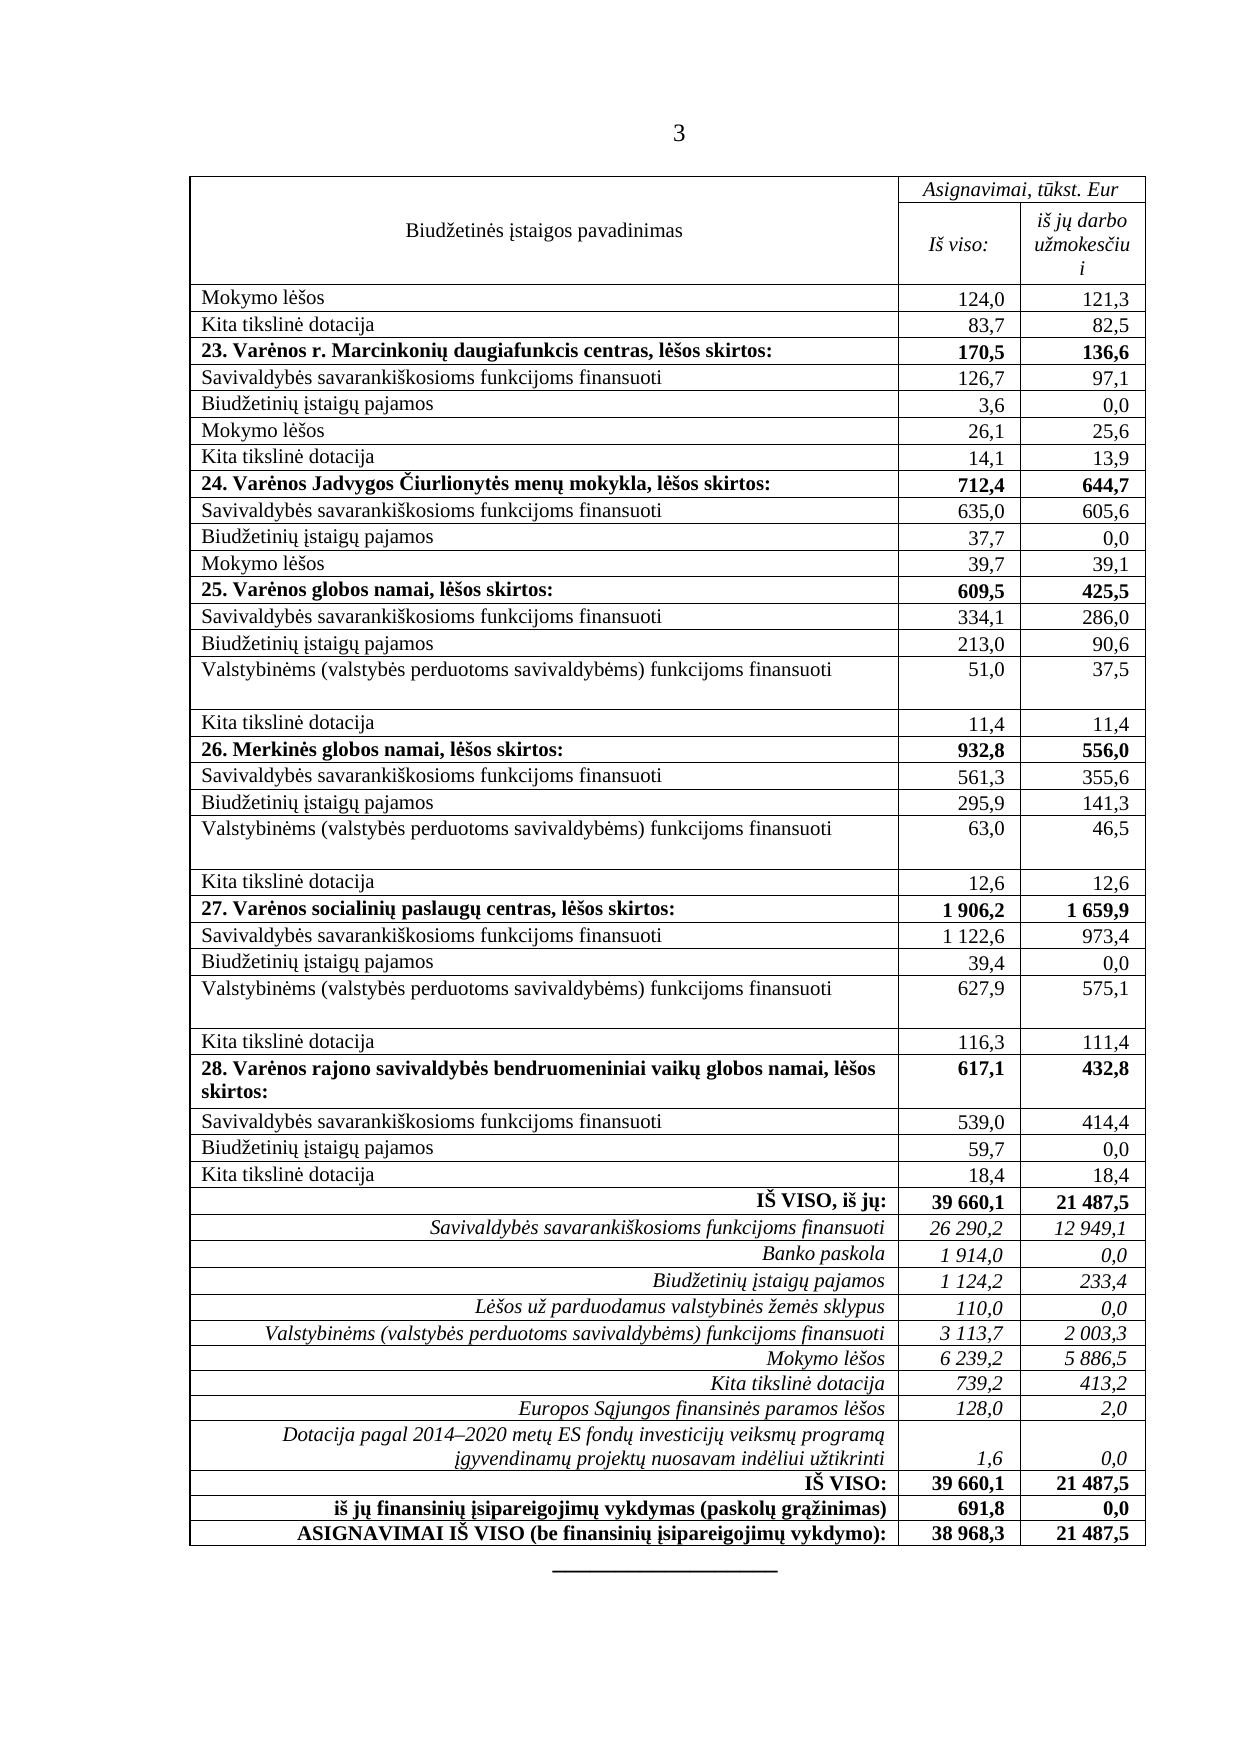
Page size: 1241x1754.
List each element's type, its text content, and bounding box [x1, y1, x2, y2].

table_cell Dotacija pagal 2014–2020 metų ES fondų investicijų veiksmų programą įgyvendinamų projektų nuosavam indėliui užtikrinti [191, 1421, 898, 1469]
table_cell ASIGNAVIMAI IŠ VISO (be finansinių įsipareigojimų vykdymo): [191, 1521, 898, 1545]
table_cell [1146, 629, 1168, 656]
table_cell 575,1 [1021, 976, 1145, 1028]
table_cell 170,5 [899, 338, 1020, 364]
table_cell Biudžetinių įstaigų pajamos [191, 630, 898, 656]
table_cell [1146, 1187, 1168, 1214]
table_cell 21 487,5 [1021, 1471, 1145, 1495]
table_cell Kita tikslinė dotacija [191, 1029, 898, 1054]
table_cell 97,1 [1021, 365, 1145, 390]
table_cell 2 003,3 [1021, 1321, 1145, 1345]
table_cell 18,4 [899, 1162, 1020, 1187]
table_cell 90,6 [1021, 630, 1145, 656]
table_cell 37,7 [899, 524, 1020, 550]
table_cell [1146, 1520, 1168, 1545]
table_cell 21 487,5 [1021, 1188, 1145, 1214]
table_cell 27. Varėnos socialinių paslaugų centras, lėšos skirtos: [191, 896, 898, 922]
table_cell 25. Varėnos globos namai, lėšos skirtos: [191, 577, 898, 603]
table_cell Europos Sąjungos finansinės paramos lėšos [191, 1396, 898, 1420]
table_cell 28. Varėnos rajono savivaldybės bendruomeniniai vaikų globos namai, lėšos skirtos: [191, 1055, 898, 1107]
table_cell 26. Merkinės globos namai, lėšos skirtos: [191, 737, 898, 762]
table_cell 1 914,0 [899, 1241, 1020, 1267]
table_cell 26,1 [899, 418, 1020, 443]
table_cell 39 660,1 [899, 1471, 1020, 1495]
table_cell Valstybinėms (valstybės perduotoms savivaldybėms) funkcijoms finansuoti [191, 1321, 898, 1345]
table_cell 635,0 [899, 498, 1020, 523]
table_cell 82,5 [1021, 312, 1145, 337]
table_cell 24. Varėnos Jadvygos Čiurlionytės menų mokykla, lėšos skirtos: [191, 471, 898, 497]
table_cell [1146, 258, 1168, 284]
table_cell Savivaldybės savarankiškosioms funkcijoms finansuoti [191, 1215, 898, 1240]
table_cell 12 949,1 [1021, 1215, 1145, 1240]
table_cell 39,7 [899, 551, 1020, 576]
table_cell 561,3 [899, 763, 1020, 789]
table_cell 111,4 [1021, 1029, 1145, 1054]
table_cell [1146, 364, 1168, 390]
table_cell 0,0 [1021, 524, 1145, 550]
table_cell 116,3 [899, 1029, 1020, 1054]
table_cell [1146, 550, 1168, 576]
table_cell Savivaldybės savarankiškosioms funkcijoms finansuoti [191, 763, 898, 789]
table_cell Biudžetinių įstaigų pajamos [191, 524, 898, 550]
table_cell Biudžetinių įstaigų pajamos [191, 790, 898, 815]
table_cell Biudžetinių įstaigų pajamos [191, 1268, 898, 1293]
table_cell [1146, 1495, 1168, 1520]
table_cell [1146, 444, 1168, 470]
table_cell Lėšos už parduodamus valstybinės žemės sklypus [191, 1295, 898, 1320]
table_cell 0,0 [1021, 1496, 1145, 1520]
table_cell [1146, 1420, 1168, 1469]
table_cell 12,6 [1021, 870, 1145, 895]
table_cell [1146, 709, 1168, 736]
table_cell [1146, 284, 1168, 311]
table_cell [1146, 311, 1168, 337]
table_cell [1146, 1054, 1168, 1107]
table_cell [1146, 1320, 1168, 1345]
table_cell 425,5 [1021, 577, 1145, 603]
table_cell 539,0 [899, 1109, 1020, 1134]
table_cell [1146, 497, 1168, 523]
table_cell 21 487,5 [1021, 1521, 1145, 1545]
table_cell [1146, 1240, 1168, 1267]
table_cell 233,4 [1021, 1268, 1145, 1293]
table_cell 18,4 [1021, 1162, 1145, 1187]
table_cell [1146, 390, 1168, 417]
table_cell Mokymo lėšos [191, 1346, 898, 1370]
table_cell [1146, 523, 1168, 550]
table_cell Kita tikslinė dotacija [191, 870, 898, 895]
table_cell 0,0 [1021, 1241, 1145, 1267]
table_cell 617,1 [899, 1055, 1020, 1107]
table_cell [1146, 1028, 1168, 1054]
table_cell Mokymo lėšos [191, 551, 898, 576]
table_cell [1146, 948, 1168, 975]
table_cell 59,7 [899, 1135, 1020, 1161]
table_cell 609,5 [899, 577, 1020, 603]
table_cell Biudžetinių įstaigų pajamos [191, 1135, 898, 1161]
table_cell 1 122,6 [899, 923, 1020, 948]
table_cell Biudžetinių įstaigų pajamos [191, 949, 898, 975]
table_cell Mokymo lėšos [191, 285, 898, 311]
table_cell [1146, 1294, 1168, 1320]
table_cell 1 659,9 [1021, 896, 1145, 922]
table_cell 39,1 [1021, 551, 1145, 576]
table_cell 26 290,2 [899, 1215, 1020, 1240]
table_cell 3 113,7 [899, 1321, 1020, 1345]
table_cell 0,0 [1021, 1295, 1145, 1320]
table_cell 124,0 [899, 285, 1020, 311]
table_cell IŠ VISO: [191, 1471, 898, 1495]
table_cell 432,8 [1021, 1055, 1145, 1107]
table_cell [1146, 1134, 1168, 1161]
table_cell Kita tikslinė dotacija [191, 445, 898, 470]
table_cell 38 968,3 [899, 1521, 1020, 1545]
table_cell 128,0 [899, 1396, 1020, 1420]
table_header [1146, 176, 1168, 202]
table_cell Biudžetinių įstaigų pajamos [191, 391, 898, 417]
table_cell 136,6 [1021, 338, 1145, 364]
table_cell 932,8 [899, 737, 1020, 762]
table_cell [1146, 736, 1168, 762]
table_cell Mokymo lėšos [191, 418, 898, 443]
table_cell 39,4 [899, 949, 1020, 975]
table_cell [1146, 656, 1168, 709]
table_cell [1146, 1470, 1168, 1495]
table_cell 46,5 [1021, 816, 1145, 868]
table_cell 25,6 [1021, 418, 1145, 443]
table_cell 37,5 [1021, 657, 1145, 709]
table_cell [1146, 1345, 1168, 1370]
table_cell 51,0 [899, 657, 1020, 709]
table_cell 0,0 [1021, 391, 1145, 417]
table_cell 63,0 [899, 816, 1020, 868]
table_cell [1146, 762, 1168, 789]
table_cell [1146, 1267, 1168, 1293]
table_cell [1146, 922, 1168, 948]
table_cell 1 906,2 [899, 896, 1020, 922]
table_cell iš jų darbo užmokesčiui [1021, 203, 1145, 284]
table_cell 110,0 [899, 1295, 1020, 1320]
table_cell Kita tikslinė dotacija [191, 1371, 898, 1395]
table_cell 556,0 [1021, 737, 1145, 762]
table_cell Valstybinėms (valstybės perduotoms savivaldybėms) funkcijoms finansuoti [191, 816, 898, 868]
table_cell Kita tikslinė dotacija [191, 1162, 898, 1187]
table_cell 213,0 [899, 630, 1020, 656]
table_cell Iš viso: [899, 203, 1020, 284]
table_cell 0,0 [1021, 1421, 1145, 1469]
table_cell 295,9 [899, 790, 1020, 815]
table_cell Savivaldybės savarankiškosioms funkcijoms finansuoti [191, 604, 898, 629]
table_cell [1146, 1108, 1168, 1134]
table_cell 973,4 [1021, 923, 1145, 948]
table_cell Kita tikslinė dotacija [191, 312, 898, 337]
text __________________ [477, 1546, 1181, 1575]
table_cell [1146, 1214, 1168, 1240]
table_cell 23. Varėnos r. Marcinkonių daugiafunkcis centras, lėšos skirtos: [191, 338, 898, 364]
table_cell [1146, 815, 1168, 868]
table_cell [1146, 1395, 1168, 1420]
table_cell 6 239,2 [899, 1346, 1020, 1370]
table_cell 3,6 [899, 391, 1020, 417]
table_header Biudžetinės įstaigos pavadinimas [191, 177, 898, 284]
table_cell Savivaldybės savarankiškosioms funkcijoms finansuoti [191, 498, 898, 523]
table_cell [1146, 202, 1168, 231]
table_cell 121,3 [1021, 285, 1145, 311]
table_cell [1146, 231, 1168, 257]
table_cell [1146, 869, 1168, 895]
table_cell IŠ VISO, iš jų: [191, 1188, 898, 1214]
table_cell [1146, 417, 1168, 443]
table_cell Banko paskola [191, 1241, 898, 1267]
table_cell [1146, 1370, 1168, 1395]
table_cell 0,0 [1021, 1135, 1145, 1161]
table_cell 355,6 [1021, 763, 1145, 789]
table_cell [1146, 1161, 1168, 1187]
table_cell [1146, 576, 1168, 603]
table_cell Savivaldybės savarankiškosioms funkcijoms finansuoti [191, 365, 898, 390]
table_cell [1146, 975, 1168, 1028]
table_cell 13,9 [1021, 445, 1145, 470]
table_cell Valstybinėms (valstybės perduotoms savivaldybėms) funkcijoms finansuoti [191, 976, 898, 1028]
table_cell 11,4 [1021, 710, 1145, 736]
table_cell 83,7 [899, 312, 1020, 337]
table_cell 14,1 [899, 445, 1020, 470]
table_cell 126,7 [899, 365, 1020, 390]
table_cell 2,0 [1021, 1396, 1145, 1420]
table_cell Kita tikslinė dotacija [191, 710, 898, 736]
table_cell [1146, 337, 1168, 364]
table_cell 0,0 [1021, 949, 1145, 975]
table_cell [1146, 470, 1168, 497]
table_cell 644,7 [1021, 471, 1145, 497]
table_cell 691,8 [899, 1496, 1020, 1520]
table_cell 712,4 [899, 471, 1020, 497]
table_cell 334,1 [899, 604, 1020, 629]
table_cell 627,9 [899, 976, 1020, 1028]
table_cell iš jų finansinių įsipareigojimų vykdymas (paskolų grąžinimas) [191, 1496, 898, 1520]
table_cell 141,3 [1021, 790, 1145, 815]
table_header Asignavimai, tūkst. Eur [899, 177, 1145, 202]
table_cell 739,2 [899, 1371, 1020, 1395]
table_cell 605,6 [1021, 498, 1145, 523]
table_cell 1,6 [899, 1421, 1020, 1469]
table_cell 5 886,5 [1021, 1346, 1145, 1370]
table_cell 11,4 [899, 710, 1020, 736]
table_cell [1146, 895, 1168, 922]
table_cell 413,2 [1021, 1371, 1145, 1395]
table_cell Valstybinėms (valstybės perduotoms savivaldybėms) funkcijoms finansuoti [191, 657, 898, 709]
table_cell 39 660,1 [899, 1188, 1020, 1214]
table_cell Savivaldybės savarankiškosioms funkcijoms finansuoti [191, 923, 898, 948]
table_cell Savivaldybės savarankiškosioms funkcijoms finansuoti [191, 1109, 898, 1134]
table_cell 414,4 [1021, 1109, 1145, 1134]
table_cell [1146, 603, 1168, 629]
table_cell 1 124,2 [899, 1268, 1020, 1293]
table_cell 286,0 [1021, 604, 1145, 629]
table_cell 12,6 [899, 870, 1020, 895]
table_cell [1146, 789, 1168, 815]
